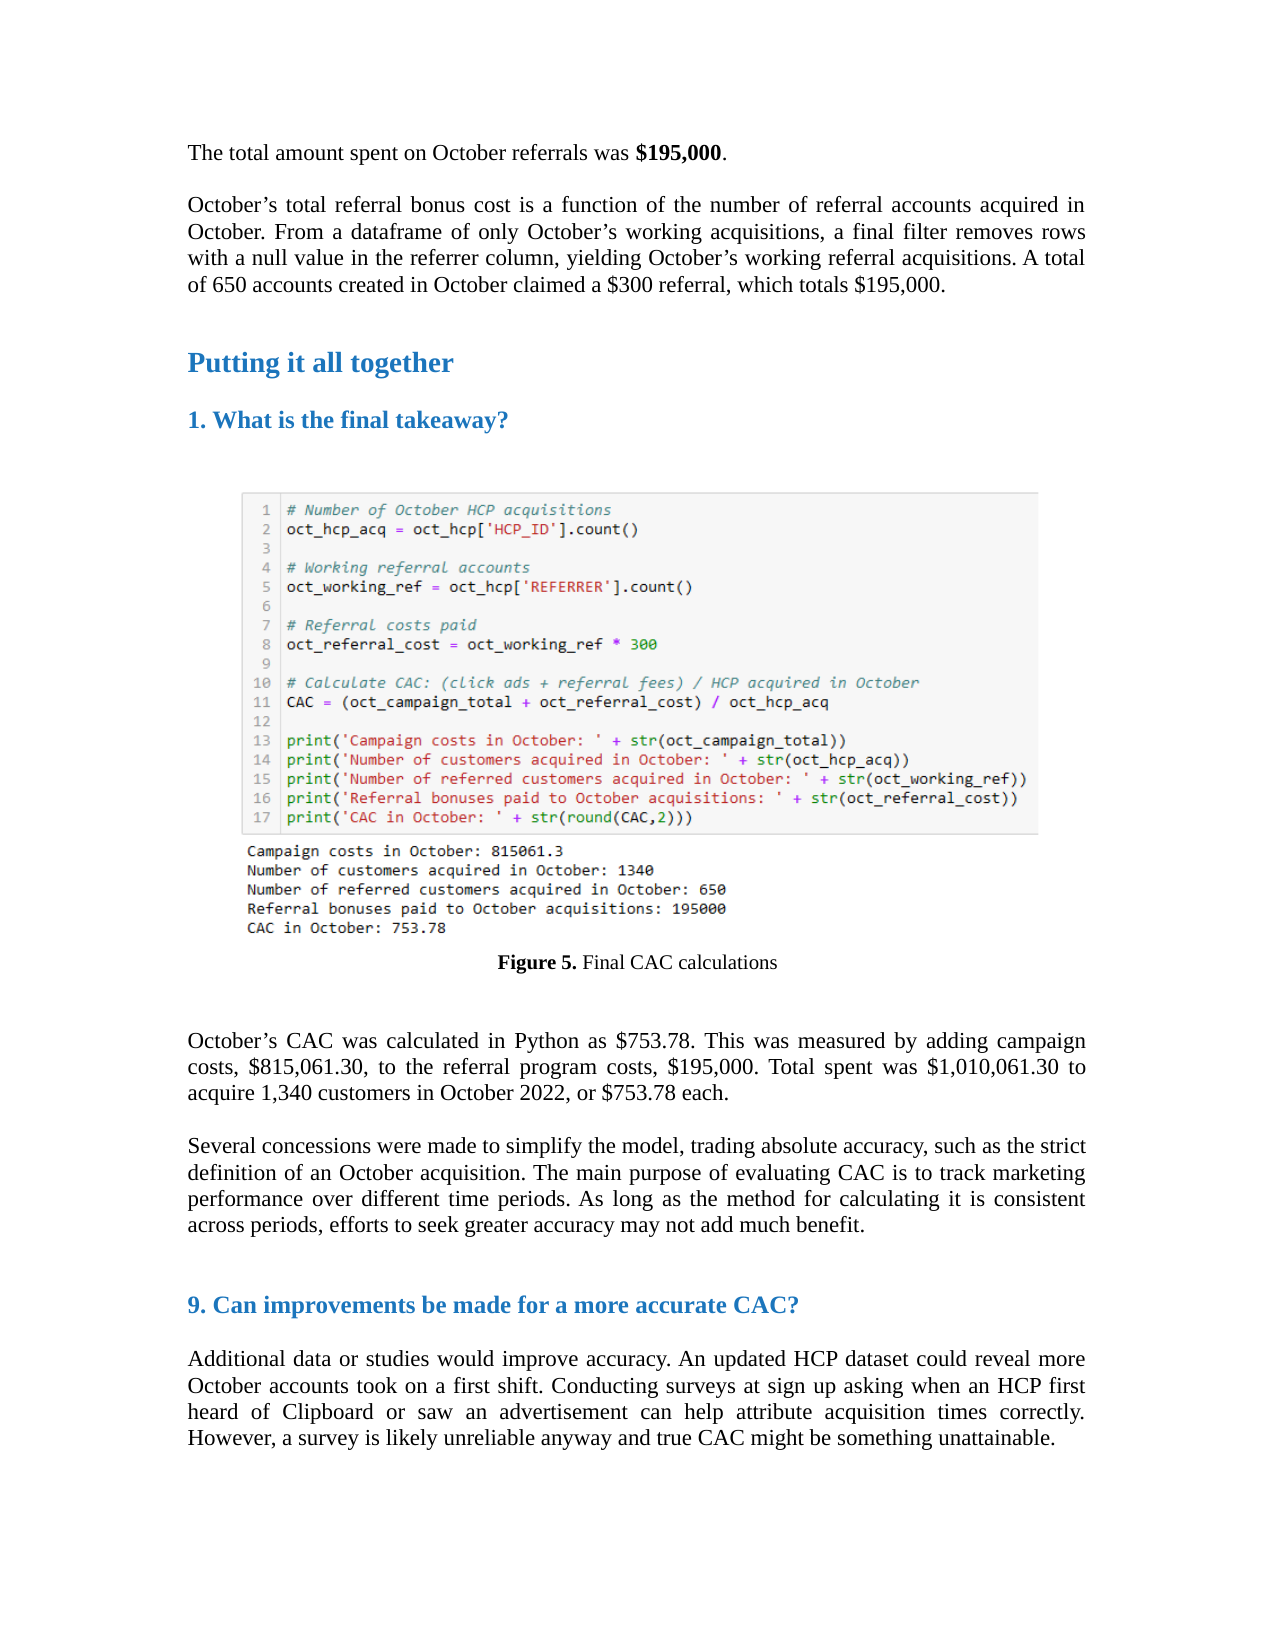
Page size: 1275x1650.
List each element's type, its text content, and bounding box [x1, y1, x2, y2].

picture [236, 488, 1039, 950]
text Putting it all together [187, 345, 1087, 379]
text October’s CAC was calculated in Python as $753.78. This was measured by adding campaign costs, $815,061.30, to the referral program costs, $195,000. Total spent was $1,010,061.30 to acquire 1,340 customers in October 2022, or $753.78 each. [187, 1027, 1087, 1106]
text Several concessions were made to simplify the model, trading absolute accuracy, such as the strict definition of an October acquisition. The main purpose of evaluating CAC is to track marketing performance over different time periods. As long as the method for calculating it is consistent across periods, efforts to seek greater accuracy may not add much benefit. [187, 1132, 1087, 1238]
text Figure 5. Final CAC calculations [187, 950, 1087, 974]
text 9. Can improvements be made for a more accurate CAC? [187, 1290, 1087, 1319]
text The total amount spent on October referrals was $195,000. [187, 139, 1087, 165]
text October’s total referral bonus cost is a function of the number of referral accounts acquired in October. From a dataframe of only October’s working acquisitions, a final filter removes rows with a null value in the referrer column, yielding October’s working referral acquisitions. A total of 650 accounts created in October claimed a $300 referral, which totals $195,000. [187, 192, 1087, 297]
text 1. What is the final takeaway? [187, 405, 1087, 434]
text Additional data or studies would improve accuracy. An updated HCP dataset could reveal more October accounts took on a first shift. Conducting surveys at sign up asking when an HCP first heard of Clipboard or saw an advertisement can help attribute acquisition times correctly. However, a survey is likely unreliable anyway and true CAC might be something unattainable. [187, 1345, 1087, 1451]
